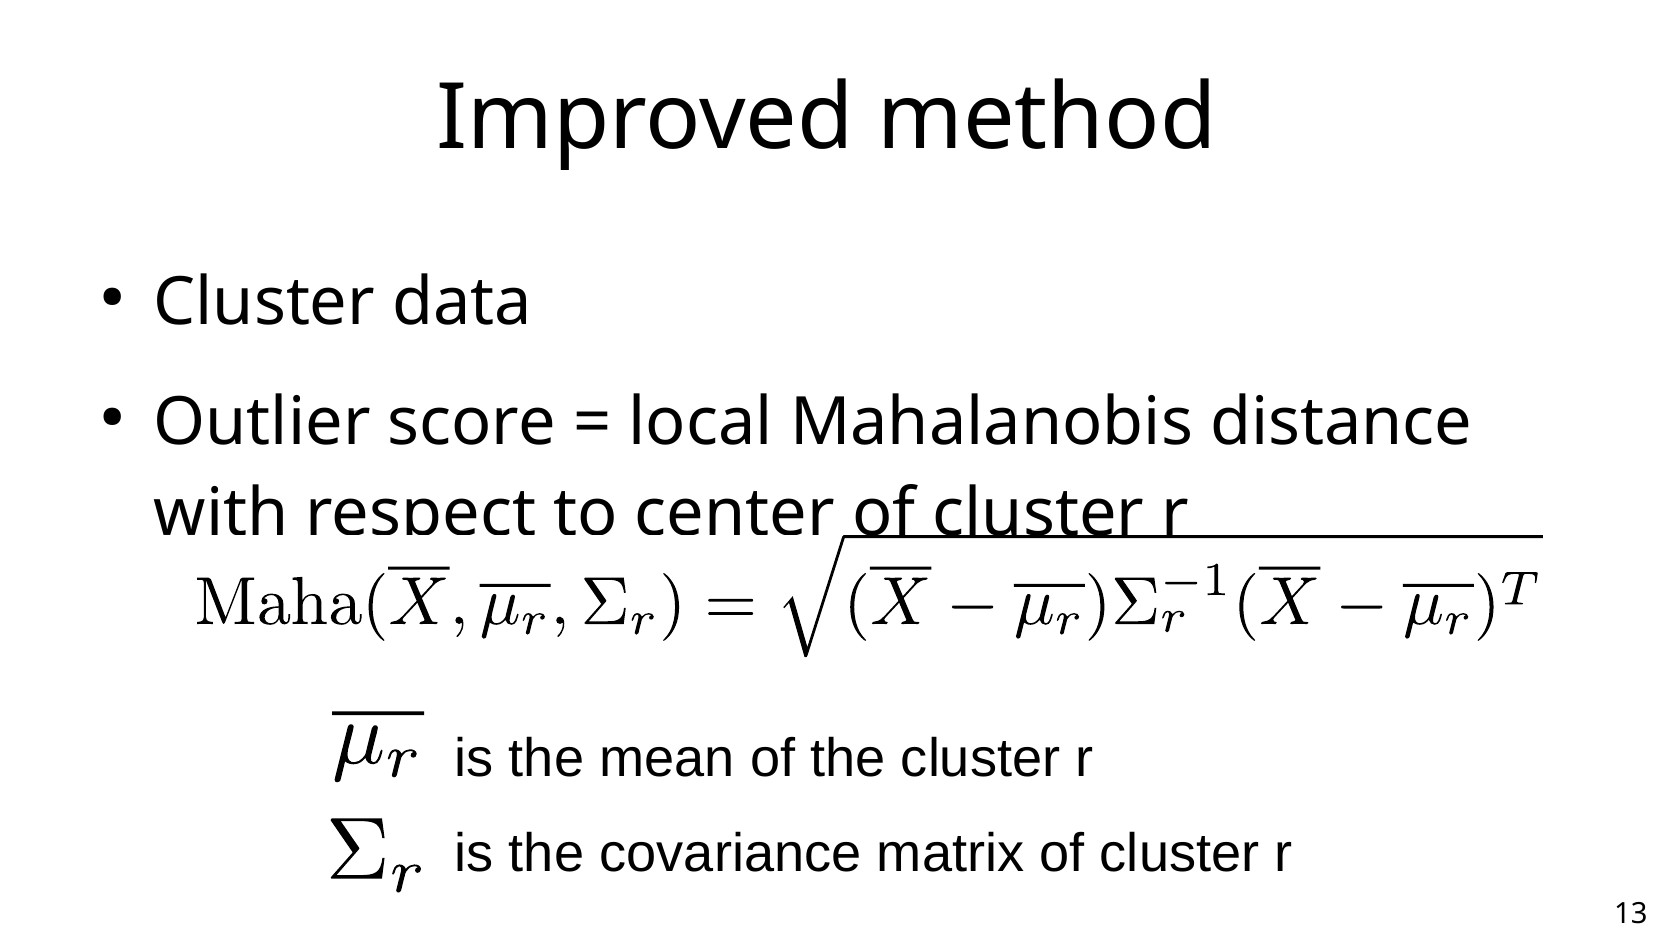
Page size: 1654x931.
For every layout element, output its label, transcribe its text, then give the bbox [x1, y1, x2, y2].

text_box [325, 818, 425, 893]
text_box [332, 711, 425, 783]
title Improved method [82, 1, 1571, 226]
text_box is the covariance matrix of cluster r [439, 814, 1478, 906]
list Cluster data Outlier score = local Mahalanobis distance with respect to center of cluster r [82, 253, 1571, 793]
text_box is the mean of the cluster r [439, 720, 1478, 796]
text_box [194, 535, 1543, 658]
